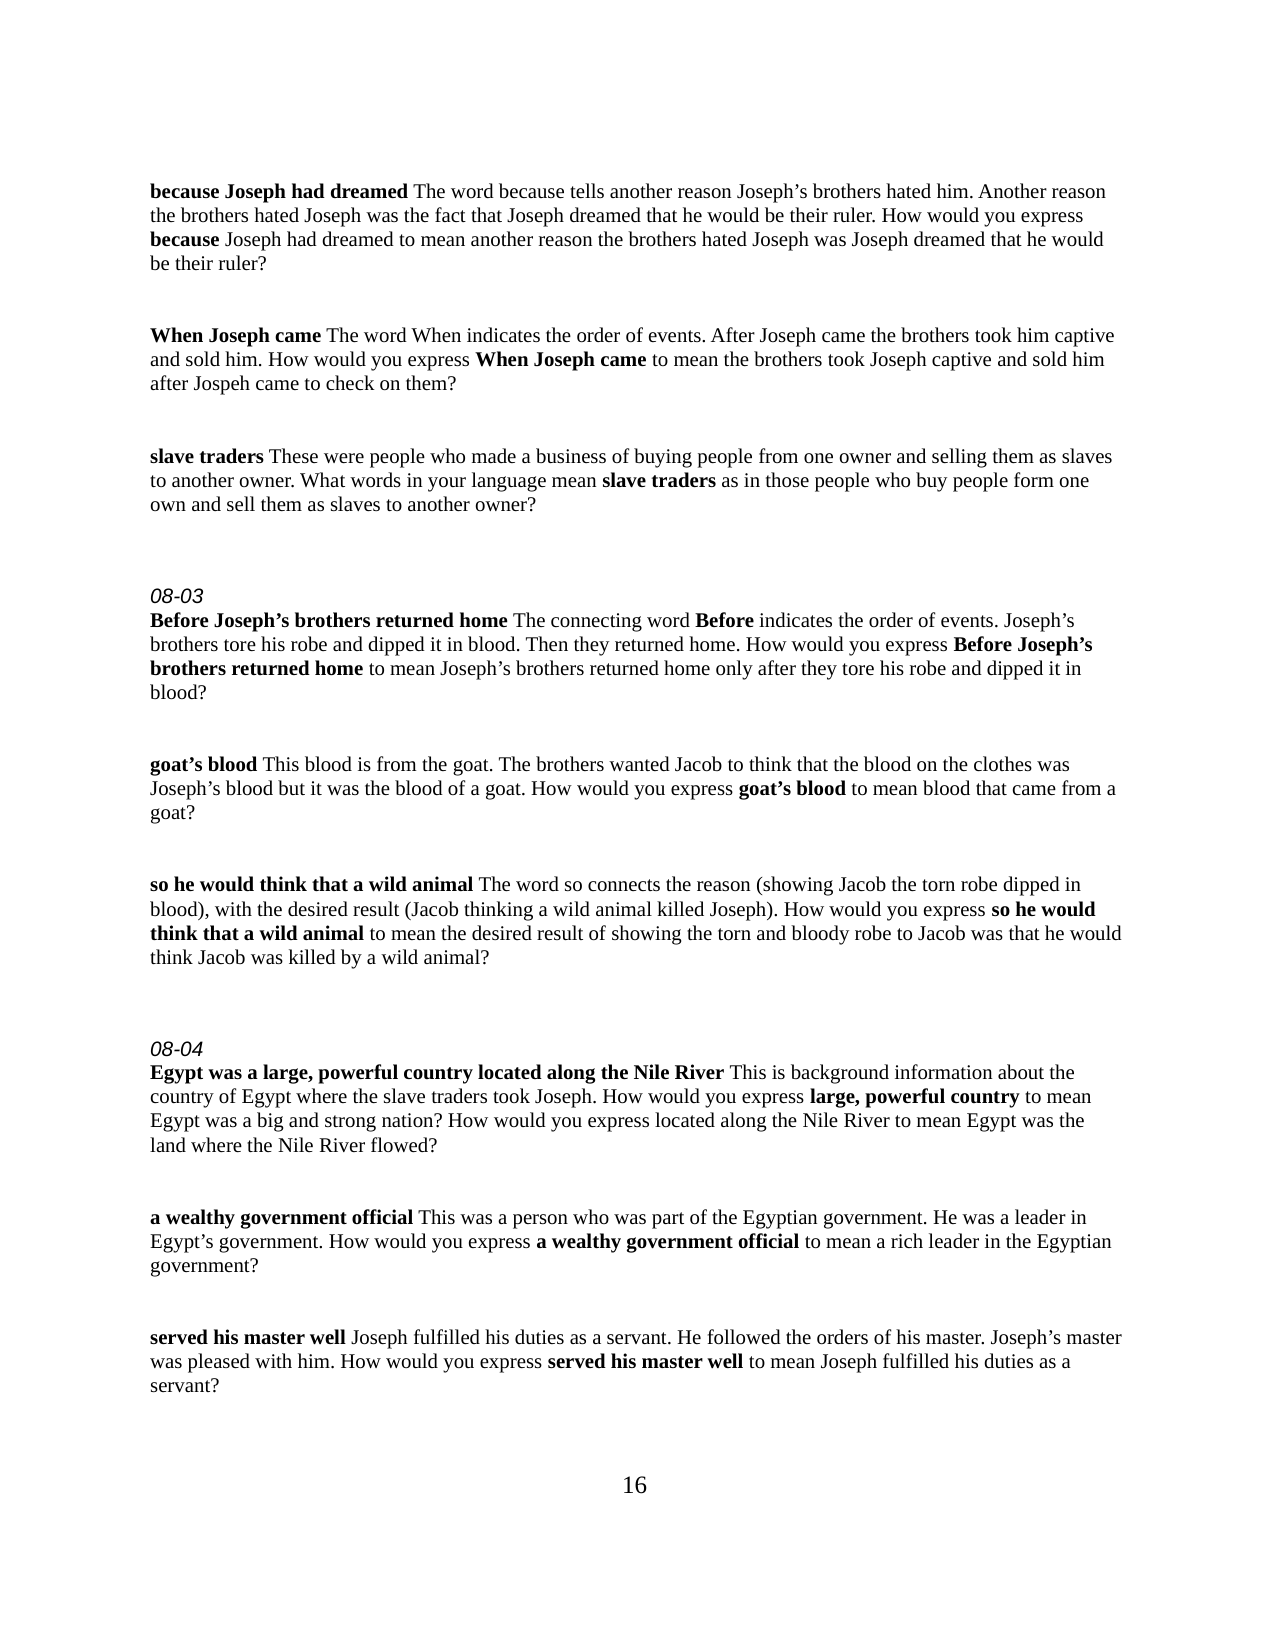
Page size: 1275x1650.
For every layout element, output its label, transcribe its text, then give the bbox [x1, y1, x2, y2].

subtitle 08-04 [150, 1036, 1125, 1060]
text served his master well Joseph fulfilled his duties as a servant. He followed the orders of his master. Joseph’s master was pleased with him. How would you express served his master well to mean Joseph fulfilled his duties as a servant? [150, 1325, 1125, 1397]
subtitle 08-03 [150, 583, 1125, 607]
text goat’s blood This blood is from the goat. The brothers wanted Jacob to think that the blood on the clothes was Joseph’s blood but it was the blood of a goat. How would you express goat’s blood to mean blood that came from a goat? [150, 752, 1125, 824]
text so he would think that a wild animal The word so connects the reason (showing Jacob the torn robe dipped in blood), with the desired result (Jacob thinking a wild animal killed Joseph). How would you express so he would think that a wild animal to mean the desired result of showing the torn and bloody robe to Jacob was that he would think Jacob was killed by a wild animal? [150, 872, 1125, 969]
text because Joseph had dreamed The word because tells another reason Joseph’s brothers hated him. Another reason the brothers hated Joseph was the fact that Joseph dreamed that he would be their ruler. How would you express because Joseph had dreamed to mean another reason the brothers hated Joseph was Joseph dreamed that he would be their ruler? [150, 179, 1125, 275]
text slave traders These were people who made a business of buying people from one owner and selling them as slaves to another owner. What words in your language mean slave traders as in those people who buy people form one own and sell them as slaves to another owner? [150, 444, 1125, 516]
text Egypt was a large, powerful country located along the Nile River This is background information about the country of Egypt where the slave traders took Joseph. How would you express large, powerful country to mean Egypt was a big and strong nation? How would you express located along the Nile River to mean Egypt was the land where the Nile River flowed? [150, 1060, 1125, 1157]
text a wealthy government official This was a person who was part of the Egyptian government. He was a leader in Egypt’s government. How would you express a wealthy government official to mean a rich leader in the Egyptian government? [150, 1205, 1125, 1277]
text Before Joseph’s brothers returned home The connecting word Before indicates the order of events. Joseph’s brothers tore his robe and dipped it in blood. Then they returned home. How would you express Before Joseph’s brothers returned home to mean Joseph’s brothers returned home only after they tore his robe and dipped it in blood? [150, 607, 1125, 704]
text When Joseph came The word When indicates the order of events. After Joseph came the brothers took him captive and sold him. How would you express When Joseph came to mean the brothers took Joseph captive and sold him after Jospeh came to check on them? [150, 323, 1125, 395]
